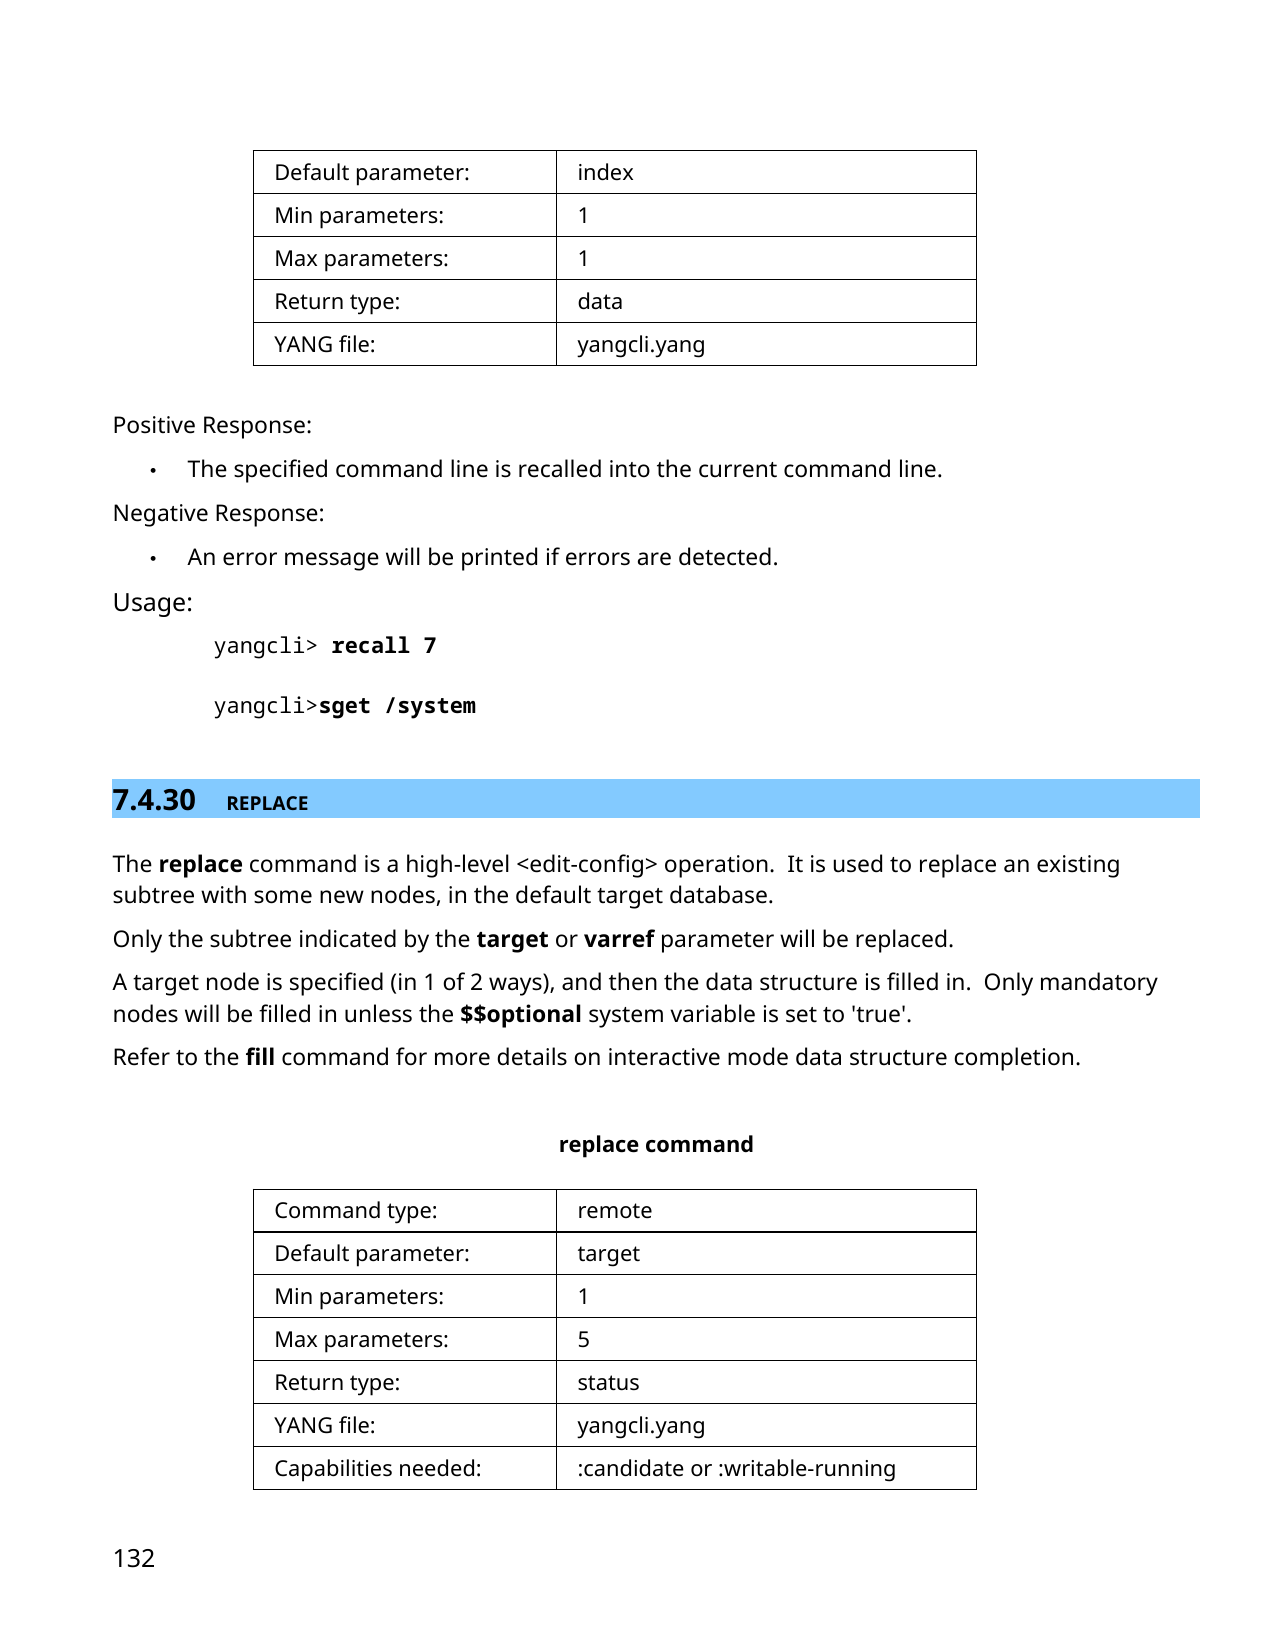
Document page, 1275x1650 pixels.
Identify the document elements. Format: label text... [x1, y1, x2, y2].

table_cell status [557, 1361, 976, 1403]
table_cell 5 [557, 1318, 976, 1360]
text The replace command is a high-level <edit-config> operation. It is used to replace an existing subtree with some new nodes, in the default target database. [112, 848, 1200, 910]
table_cell Default parameter: [254, 1233, 556, 1274]
table_cell Max parameters: [254, 237, 556, 279]
subtitle replace command [127, 1129, 1185, 1159]
table_cell 1 [557, 194, 976, 236]
table_cell data [557, 280, 976, 322]
text A target node is specified (in 1 of 2 ways), and then the data structure is filled in. Only mandatory nodes will be filled in unless the $$optional system variable is set to 'true'. [112, 966, 1200, 1029]
table_cell 1 [557, 237, 976, 279]
subtitle replace [112, 779, 1200, 818]
table_cell index [557, 151, 976, 193]
table_cell :candidate or :writable-running [557, 1447, 976, 1489]
text Positive Response: [112, 409, 1200, 441]
text Negative Response: [112, 497, 1200, 528]
table_cell Max parameters: [254, 1318, 556, 1360]
table_cell YANG file: [254, 1404, 556, 1446]
table_header remote [557, 1190, 976, 1231]
table_cell Return type: [254, 1361, 556, 1403]
table_cell Default parameter: [254, 151, 556, 193]
table_cell yangcli.yang [557, 1404, 976, 1446]
list The specified command line is recalled into the current command line. [150, 453, 1200, 484]
table_cell yangcli.yang [557, 323, 976, 364]
text Only the subtree indicated by the target or varref parameter will be replaced. [112, 923, 1200, 954]
table_header Command type: [254, 1190, 556, 1231]
table_cell Return type: [254, 280, 556, 322]
table_cell YANG file: [254, 323, 556, 364]
text yangcli> recall 7 yangcli>sget /system [139, 630, 1200, 749]
text Usage: [112, 584, 1200, 618]
list An error message will be printed if errors are detected. [150, 541, 1200, 572]
table_cell target [557, 1233, 976, 1274]
table_cell Capabilities needed: [254, 1447, 556, 1489]
table_cell 1 [557, 1275, 976, 1317]
table_cell Min parameters: [254, 1275, 556, 1317]
text Refer to the fill command for more details on interactive mode data structure completion. [112, 1041, 1200, 1073]
table_cell Min parameters: [254, 194, 556, 236]
